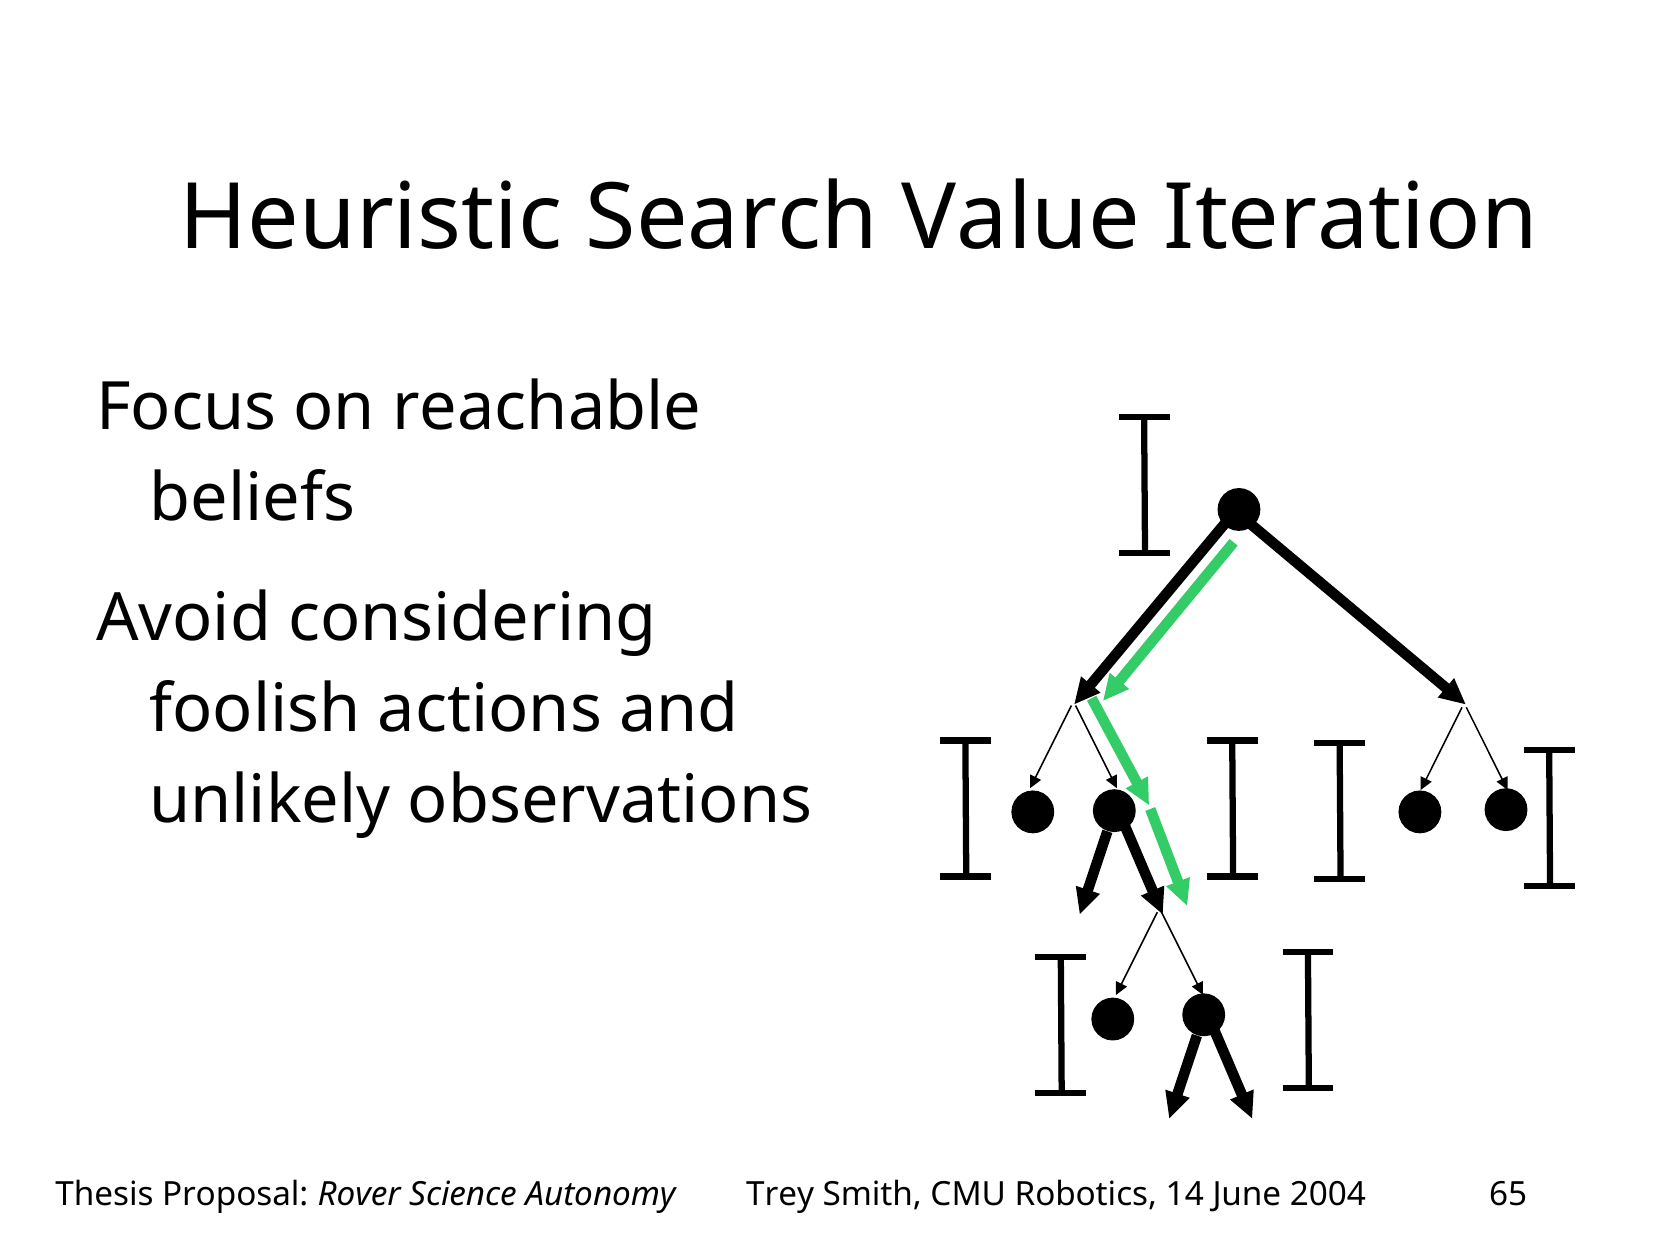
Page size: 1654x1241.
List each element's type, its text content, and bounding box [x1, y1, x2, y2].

title Heuristic Search Value Iteration [124, 88, 1595, 339]
text_box [1485, 788, 1527, 831]
text_box [1399, 791, 1441, 833]
text_box [1183, 994, 1225, 1036]
text_box [1093, 789, 1135, 832]
list Focus on reachable beliefs Avoid considering foolish actions and unlikely observations [78, 358, 837, 929]
text_box [1012, 791, 1054, 833]
text_box [1218, 488, 1260, 521]
text_box [1229, 520, 1247, 531]
text_box [1092, 998, 1134, 1040]
